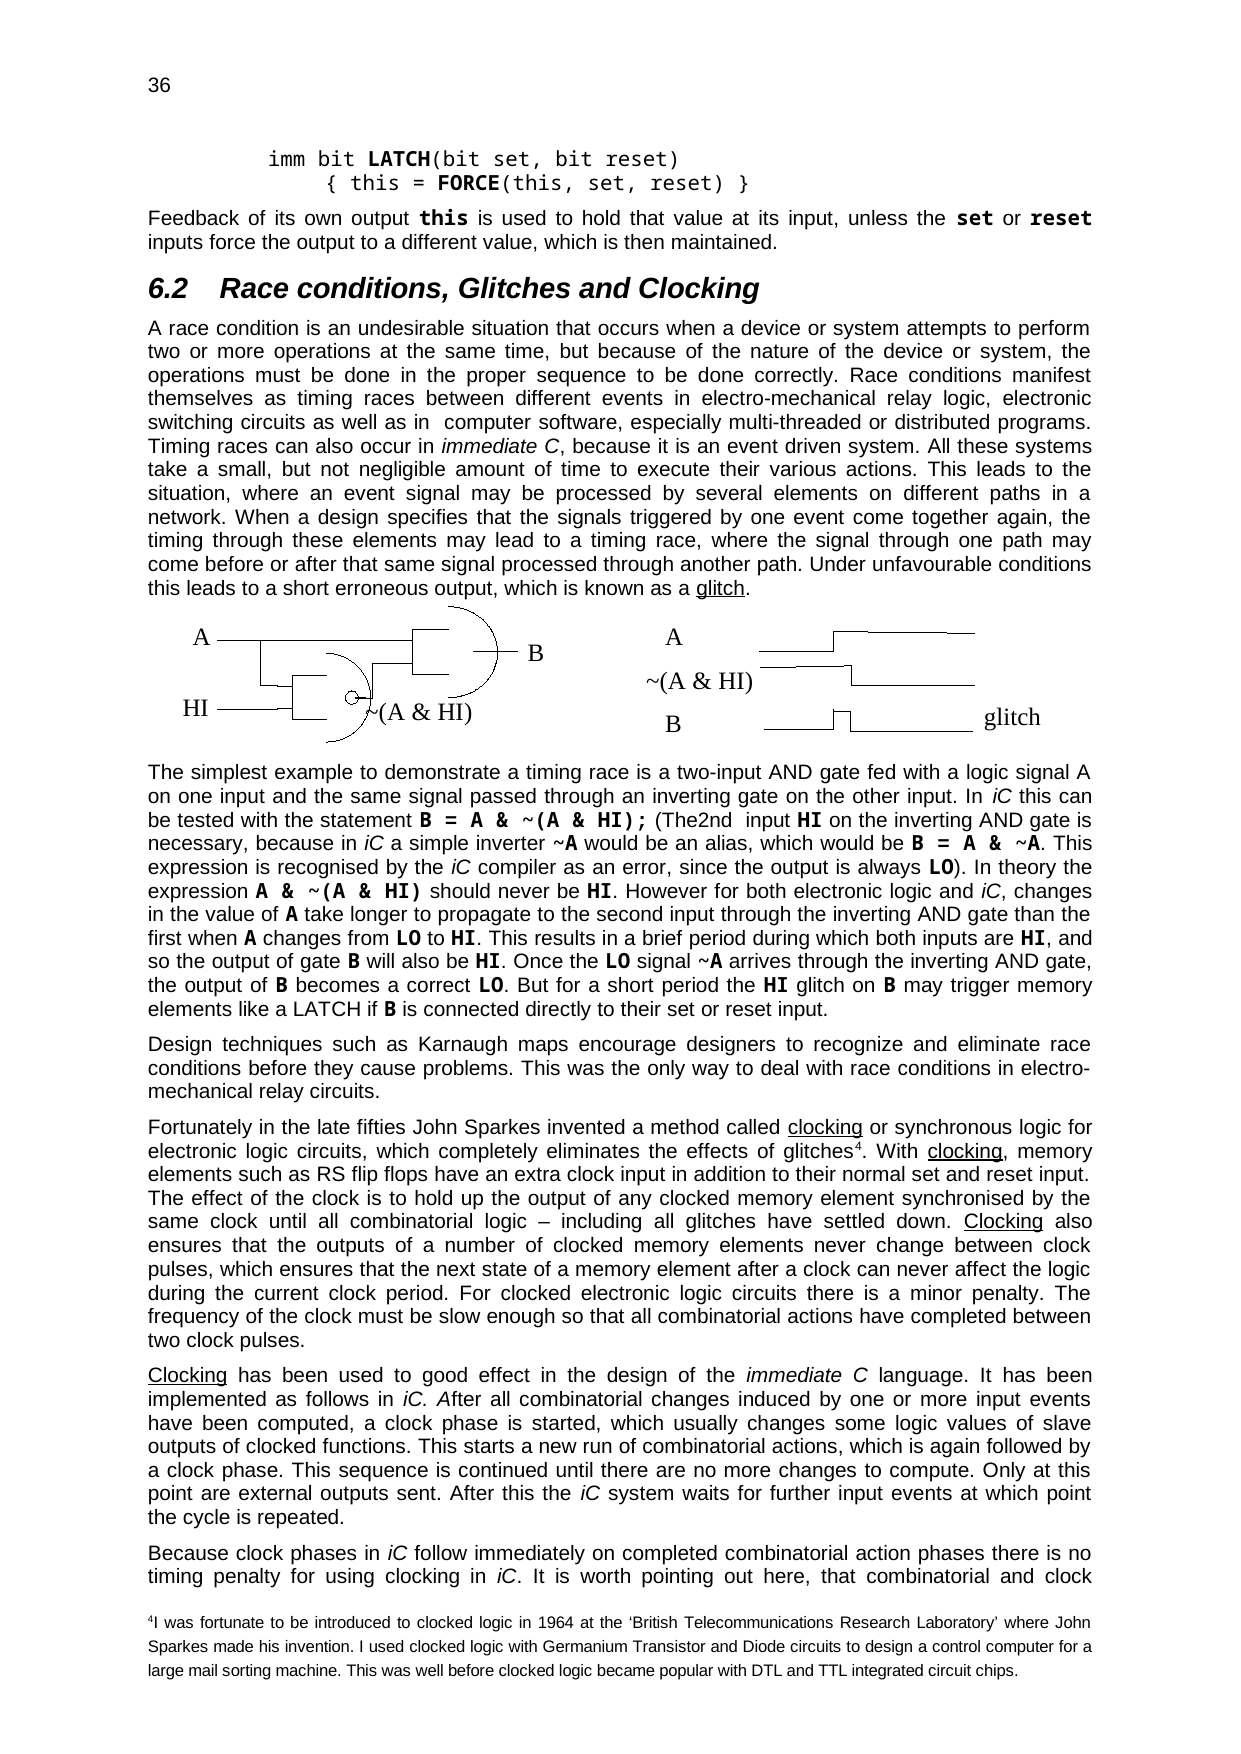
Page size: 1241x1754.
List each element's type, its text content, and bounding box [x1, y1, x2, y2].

text Fortunately in the late fifties John Sparkes invented a method called clocking or synchronous logic for electronic logic circuits, which completely eliminates the effects of glitches. With clocking, memory elements such as RS flip flops have an extra clock input in addition to their normal set and reset input. The effect of the clock is to hold up the output of any clocked memory element synchronised by the same clock until all combinatorial logic – including all glitches have settled down. Clocking also ensures that the outputs of a number of clocked memory elements never change between clock pulses, which ensures that the next state of a memory element after a clock can never affect the logic during the current clock period. For clocked electronic logic circuits there is a minor penalty. The frequency of the clock must be slow enough so that all combinatorial actions have completed between two clock pulses. [148, 1116, 1092, 1352]
text imm bit LATCH(bit set, bit reset) { this = FORCE(this, set, reset) } [268, 148, 1092, 195]
text I was fortunate to be introduced to clocked logic in 1964 at the ‘British Telecommunications Research Laboratory’ where John Sparkes made his invention. I used clocked logic with Germanium Transistor and Diode circuits to design a control computer for a large mail sorting machine. This was well before clocked logic became popular with DTL and TTL integrated circuit chips. [148, 1610, 1092, 1681]
text Clocking has been used to good effect in the design of the immediate C language. It has been implemented as follows in iC. After all combinatorial changes induced by one or more input events have been computed, a clock phase is started, which usually changes some logic values of slave outputs of clocked functions. This starts a new run of combinatorial actions, which is again followed by a clock phase. This sequence is continued until there are no more changes to compute. Only at this point are external outputs sent. After this the iC system waits for further input events at which point the cycle is repeated. [148, 1364, 1092, 1529]
text A race condition is an undesirable situation that occurs when a device or system attempts to perform two or more operations at the same time, but because of the nature of the device or system, the operations must be done in the proper sequence to be done correctly. Race conditions manifest themselves as timing races between different events in electro-mechanical relay logic, electronic switching circuits as well as in computer software, especially multi-threaded or distributed programs. Timing races can also occur in immediate C, because it is an event driven system. All these systems take a small, but not negligible amount of time to execute their various actions. This leads to the situation, where an event signal may be processed by several elements on different paths in a network. When a design specifies that the signals triggered by one event come together again, the timing through these elements may lead to a timing race, where the signal through one path may come before or after that same signal processed through another path. Under unfavourable conditions this leads to a short erroneous output, which is known as a glitch. [148, 316, 1092, 600]
text Feedback of its own output this is used to hold that value at its input, unless the set or reset inputs force the output to a different value, which is then maintained. [148, 207, 1092, 254]
text Because clock phases in iC follow immediately on completed combinatorial action phases there is no timing penalty for using clocking in iC. It is worth pointing out here, that combinatorial and clock [148, 1541, 1092, 1588]
subtitle Race conditions, Glitches and Clocking [148, 272, 1092, 304]
text Design techniques such as Karnaugh maps encourage designers to recognize and eliminate race conditions before they cause problems. This was the only way to deal with race conditions in electro-mechanical relay circuits. [148, 1033, 1092, 1104]
text The simplest example to demonstrate a timing race is a two-input AND gate fed with a logic signal A on one input and the same signal passed through an inverting gate on the other input. In iC this can be tested with the statement B = A & ~(A & HI); (The2nd input HI on the inverting AND gate is necessary, because in iC a simple inverter ~A would be an alias, which would be B = A & ~A. This expression is recognised by the iC compiler as an error, since the output is always LO). In theory the expression A & ~(A & HI) should never be HI. However for both electronic logic and iC, changes in the value of A take longer to propagate to the second input through the inverting AND gate than the first when A changes from LO to HI. This results in a brief period during which both inputs are HI, and so the output of gate B will also be HI. Once the LO signal ~A arrives through the inverting AND gate, the output of B becomes a correct LO. But for a short period the HI glitch on B may trigger memory elements like a LATCH if B is connected directly to their set or reset input. [148, 612, 1093, 1021]
